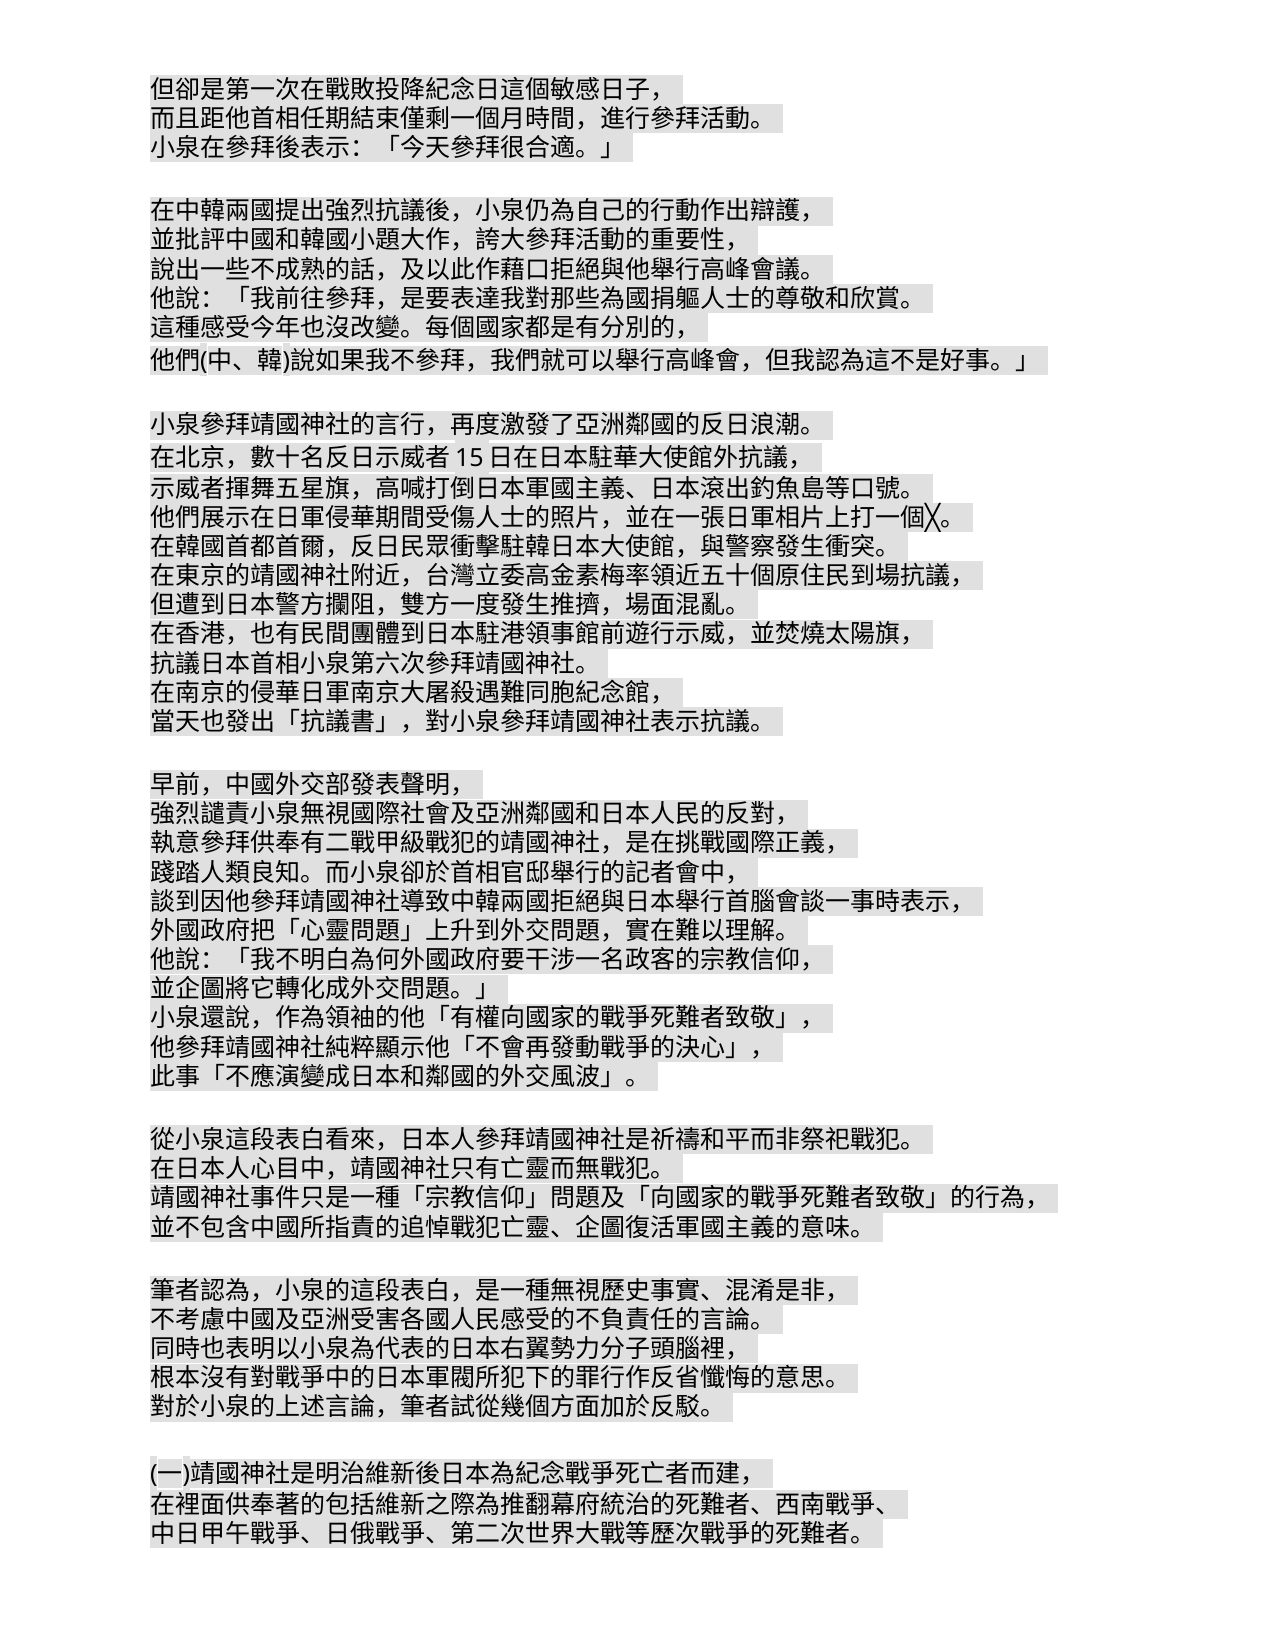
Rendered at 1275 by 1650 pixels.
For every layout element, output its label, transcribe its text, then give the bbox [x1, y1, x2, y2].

text 但卻是第一次在戰敗投降紀念日這個敏感日子， 而且距他首相任期結束僅剩一個月時間，進行參拜活動。 小泉在參拜後表示：「今天參拜很合適。」 在中韓兩國提出強烈抗議後，小泉仍為自己的行動作出辯護， 並批評中國和韓國小題大作，誇大參拜活動的重要性， 說出一些不成熟的話，及以此作藉口拒絕與他舉行高峰會議。 他說：「我前往參拜，是要表達我對那些為國捐軀人士的尊敬和欣賞。 這種感受今年也沒改變。每個國家都是有分別的， 他們(中、韓)說如果我不參拜，我們就可以舉行高峰會，但我認為這不是好事。」 小泉參拜靖國神社的言行，再度激發了亞洲鄰國的反日浪潮。 在北京，數十名反日示威者15日在日本駐華大使館外抗議， 示威者揮舞五星旗，高喊打倒日本軍國主義、日本滾出釣魚島等口號。 他們展示在日軍侵華期間受傷人士的照片，並在一張日軍相片上打一個╳。 在韓國首都首爾，反日民眾衝擊駐韓日本大使館，與警察發生衝突。 在東京的靖國神社附近，台灣立委高金素梅率領近五十個原住民到場抗議， 但遭到日本警方攔阻，雙方一度發生推擠，場面混亂。 在香港，也有民間團體到日本駐港領事館前遊行示威，並焚燒太陽旗， 抗議日本首相小泉第六次參拜靖國神社。 在南京的侵華日軍南京大屠殺遇難同胞紀念館， 當天也發出「抗議書」，對小泉參拜靖國神社表示抗議。 早前，中國外交部發表聲明， 強烈譴責小泉無視國際社會及亞洲鄰國和日本人民的反對， 執意參拜供奉有二戰甲級戰犯的靖國神社，是在挑戰國際正義， 踐踏人類良知。而小泉卻於首相官邸舉行的記者會中， 談到因他參拜靖國神社導致中韓兩國拒絕與日本舉行首腦會談一事時表示， 外國政府把「心靈問題」上升到外交問題，實在難以理解。 他說：「我不明白為何外國政府要干涉一名政客的宗教信仰， 並企圖將它轉化成外交問題。」 小泉還說，作為領袖的他「有權向國家的戰爭死難者致敬」， 他參拜靖國神社純粹顯示他「不會再發動戰爭的決心」， 此事「不應演變成日本和鄰國的外交風波」。 從小泉這段表白看來，日本人參拜靖國神社是祈禱和平而非祭祀戰犯。 在日本人心目中，靖國神社只有亡靈而無戰犯。 靖國神社事件只是一種「宗教信仰」問題及「向國家的戰爭死難者致敬」的行為， 並不包含中國所指責的追悼戰犯亡靈、企圖復活軍國主義的意味。 筆者認為，小泉的這段表白，是一種無視歷史事實、混淆是非， 不考慮中國及亞洲受害各國人民感受的不負責任的言論。 同時也表明以小泉為代表的日本右翼勢力分子頭腦裡， 根本沒有對戰爭中的日本軍閥所犯下的罪行作反省懺悔的意思。 對於小泉的上述言論，筆者試從幾個方面加於反駁。 (一)靖國神社是明治維新後日本為紀念戰爭死亡者而建， 在裡面供奉著的包括維新之際為推翻幕府統治的死難者、西南戰爭、 中日甲午戰爭、日俄戰爭、第二次世界大戰等歷次戰爭的死難者。 [150, 75, 1125, 1548]
